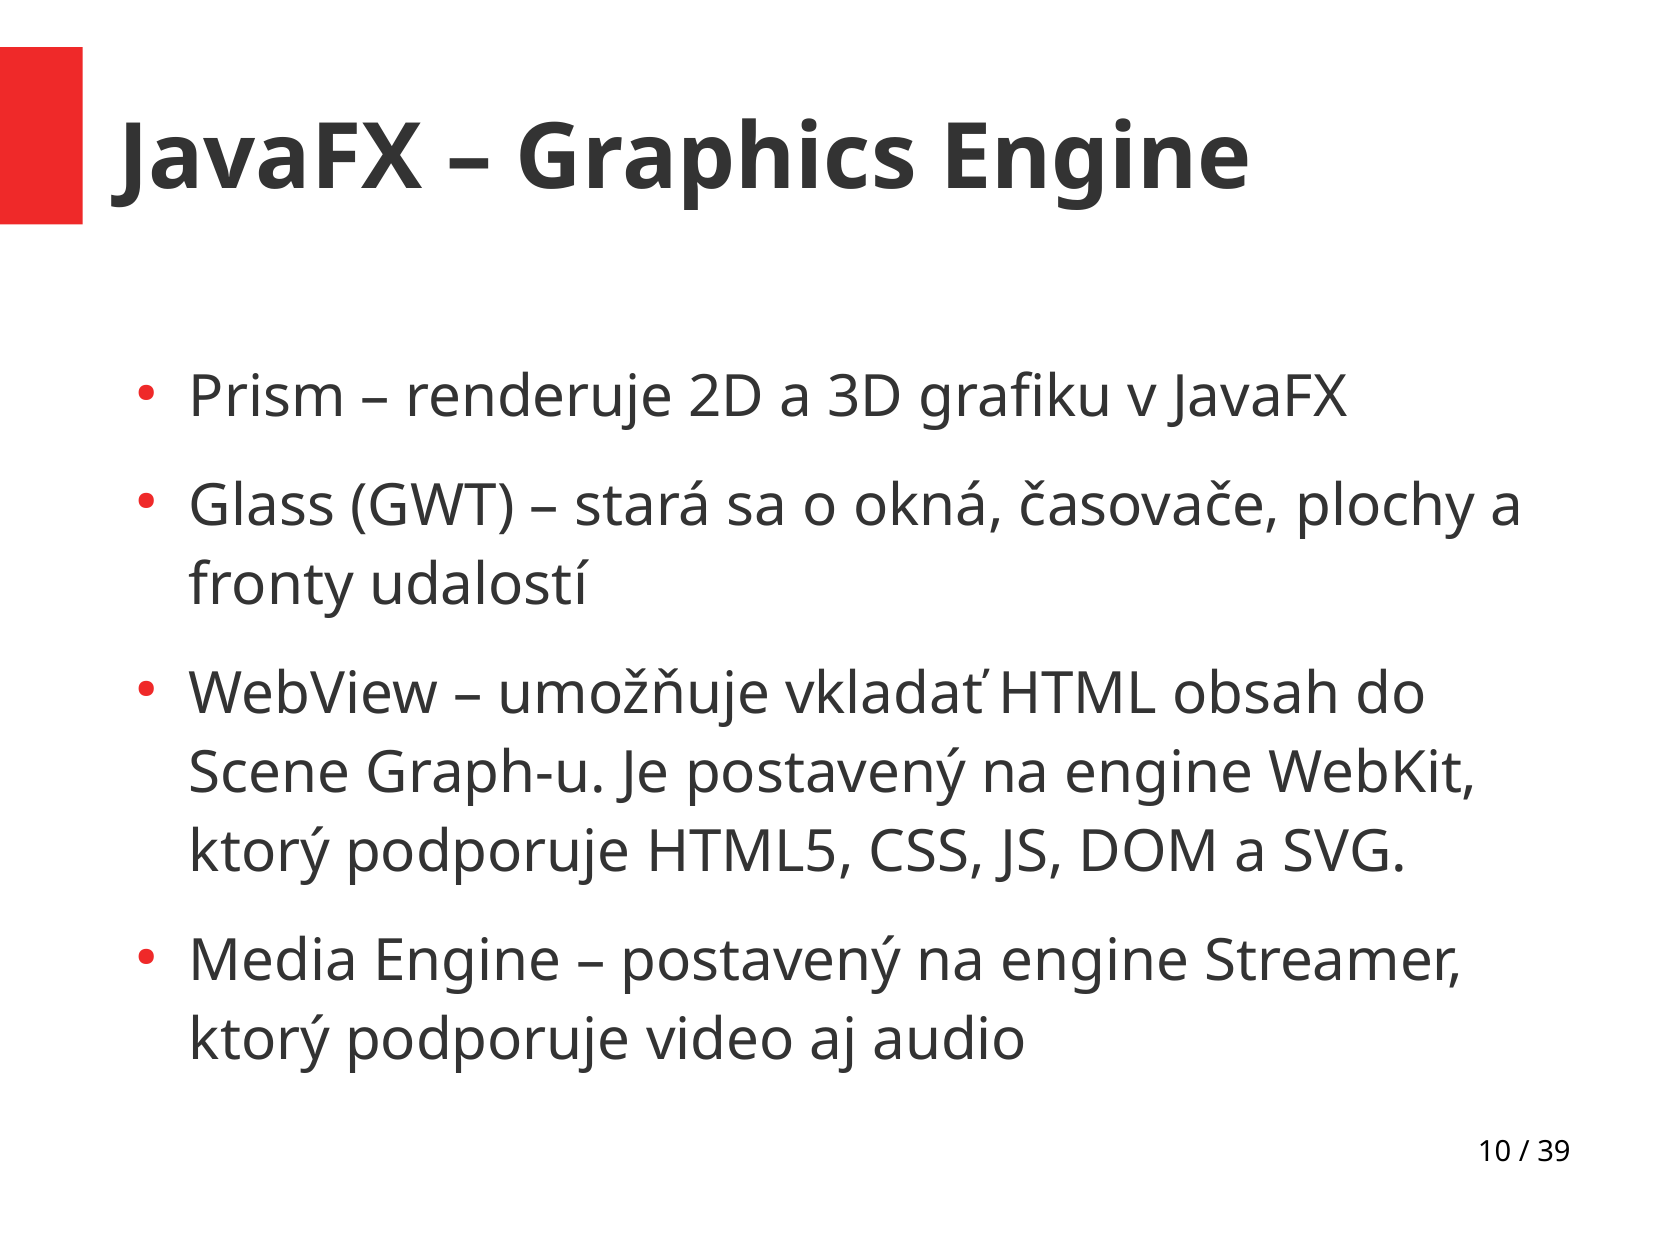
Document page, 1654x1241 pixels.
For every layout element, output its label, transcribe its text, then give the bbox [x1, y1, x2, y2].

list Prism – renderuje 2D a 3D grafiku v JavaFX Glass (GWT) – stará sa o okná, časovače, plochy a fronty udalostí WebView – umožňuje vkladať HTML obsah do Scene Graph-u. Je postavený na engine WebKit, ktorý podporuje HTML5, CSS, JS, DOM a SVG. Media Engine – postavený na engine Streamer, ktorý podporuje video aj audio [118, 354, 1536, 1074]
title JavaFX – Graphics Engine [118, 49, 1571, 257]
